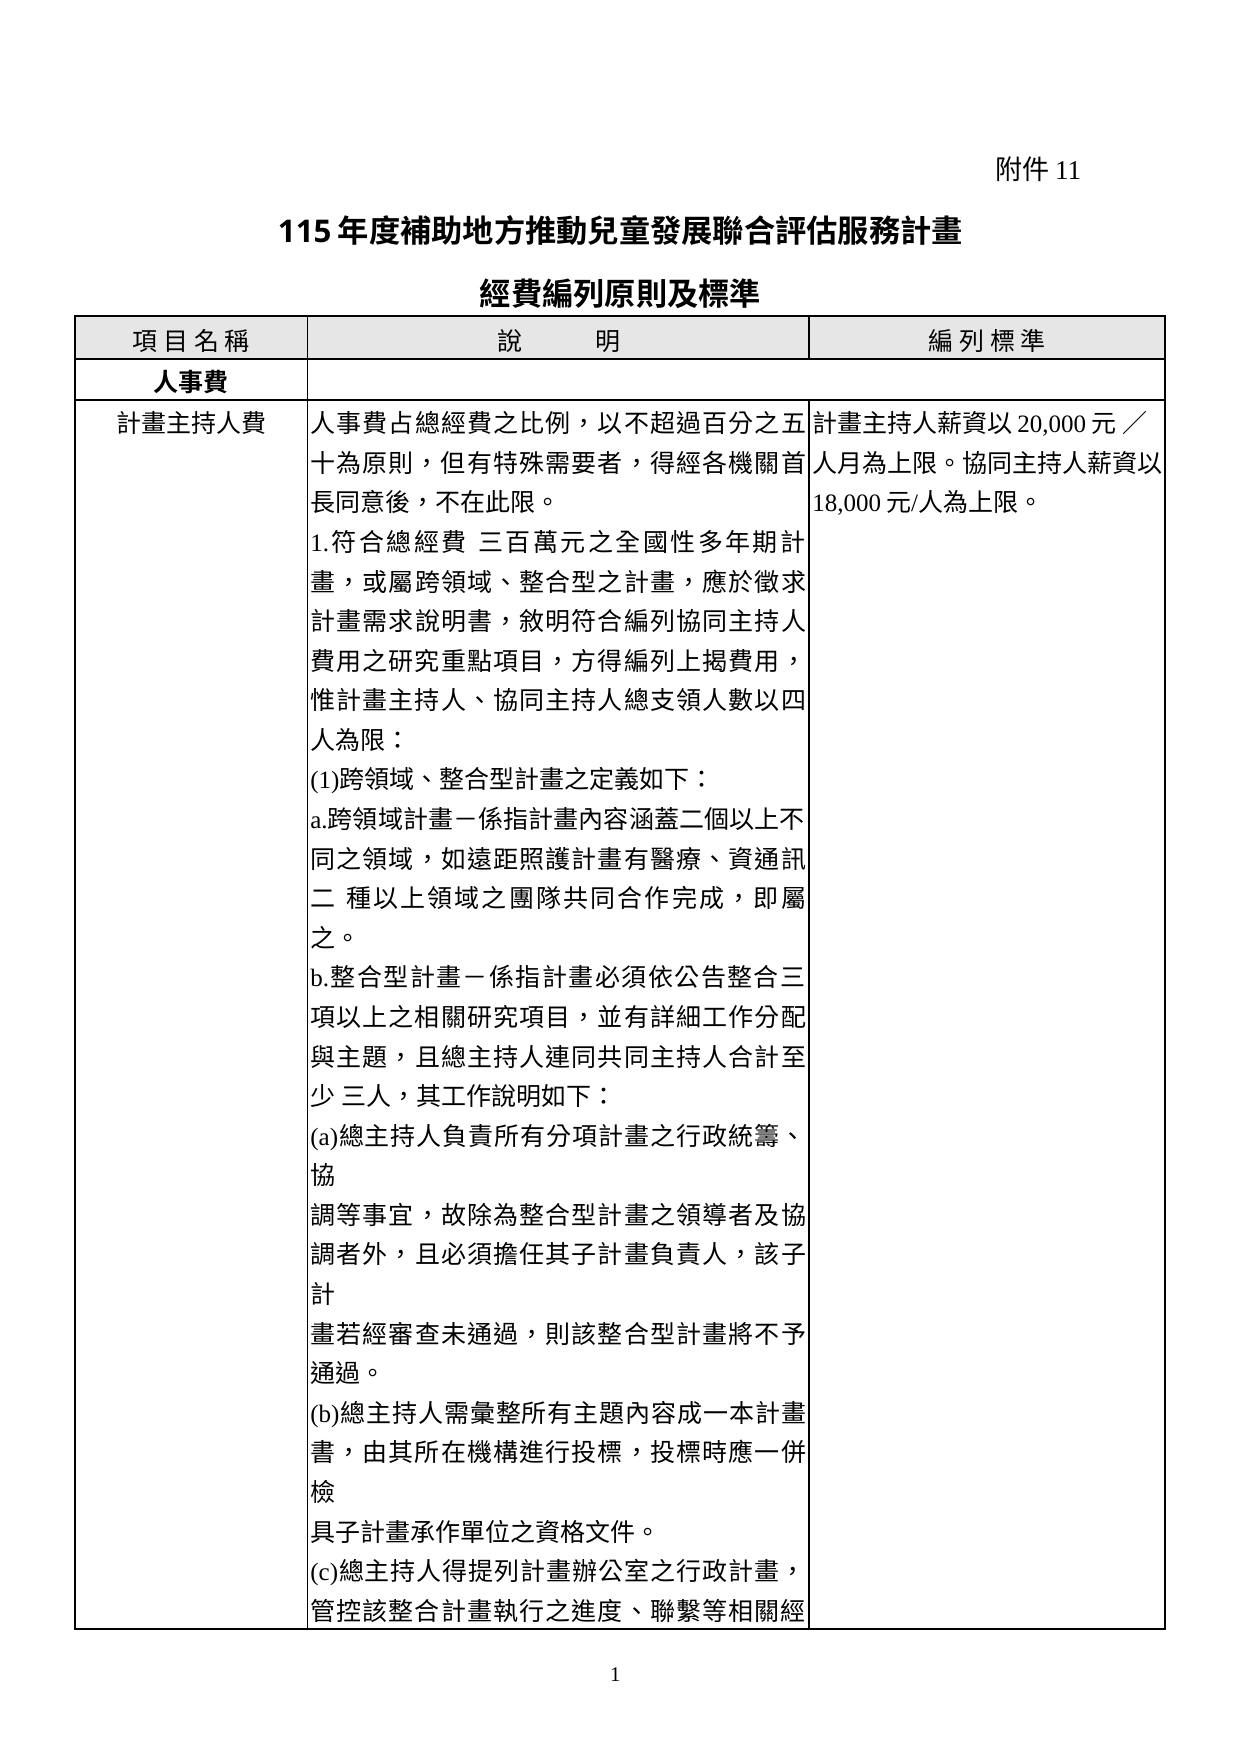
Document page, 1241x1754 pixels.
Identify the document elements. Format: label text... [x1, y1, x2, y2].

text 115年度補助地方推動兒童發展聯合評估服務計畫 [159, 202, 1081, 252]
text 附件11 [159, 136, 1081, 190]
table_header 編 列 標 準 [810, 317, 1164, 358]
table_cell 計畫主持人費 [76, 401, 307, 1628]
text 經費編列原則及標準 [159, 265, 1081, 315]
table_cell 人事費占總經費之比例，以不超過百分之五十為原則，但有特殊需要者，得經各機關首長同意後，不在此限。 1.符合總經費 三百萬元之全國性多年期計畫，或屬跨領域、整合型之計畫，應於徵求計畫需求說明書，敘明符合編列協同主持人費用之研究重點項目，方得編列上揭費用，惟計畫主持人、協同主持人總支領人數以四人為限： (1)跨領域、整合型計畫之定義如下： a.跨領域計畫－係指計畫內容涵蓋二個以上不同之領域，如遠距照護計畫有醫療、資通訊二 種以上領域之團隊共同合作完成，即屬之。 b.整合型計畫－係指計畫必須依公告整合三 項以上之相關研究項目，並有詳細工作分配與主題，且總主持人連同共同主持人合計至少 三人，其工作說明如下： (a)總主持人負責所有分項計畫之行政統籌、協 調等事宜，故除為整合型計畫之領導者及協調者外，且必須擔任其子計畫負責人，該子計 畫若經審查未通過，則該整合型計畫將不予通過。 (b)總主持人需彙整所有主題內容成一本計畫書，由其所在機構進行投標，投標時應一併檢 具子計畫承作單位之資格文件。 (c)總主持人得提列計畫辦公室之行政計畫，管控該整合計畫執行之進度、聯繫等相關經 [308, 401, 808, 1628]
table_header 項 目 名 稱 [76, 317, 307, 358]
table_cell 人事費 [76, 360, 307, 399]
table_cell [308, 360, 1164, 399]
table_header 說 明 [308, 317, 808, 358]
table_cell 計畫主持人薪資以20,000元 ∕人月為上限。協同主持人薪資以18,000元/人為上限。 [810, 401, 1164, 1628]
